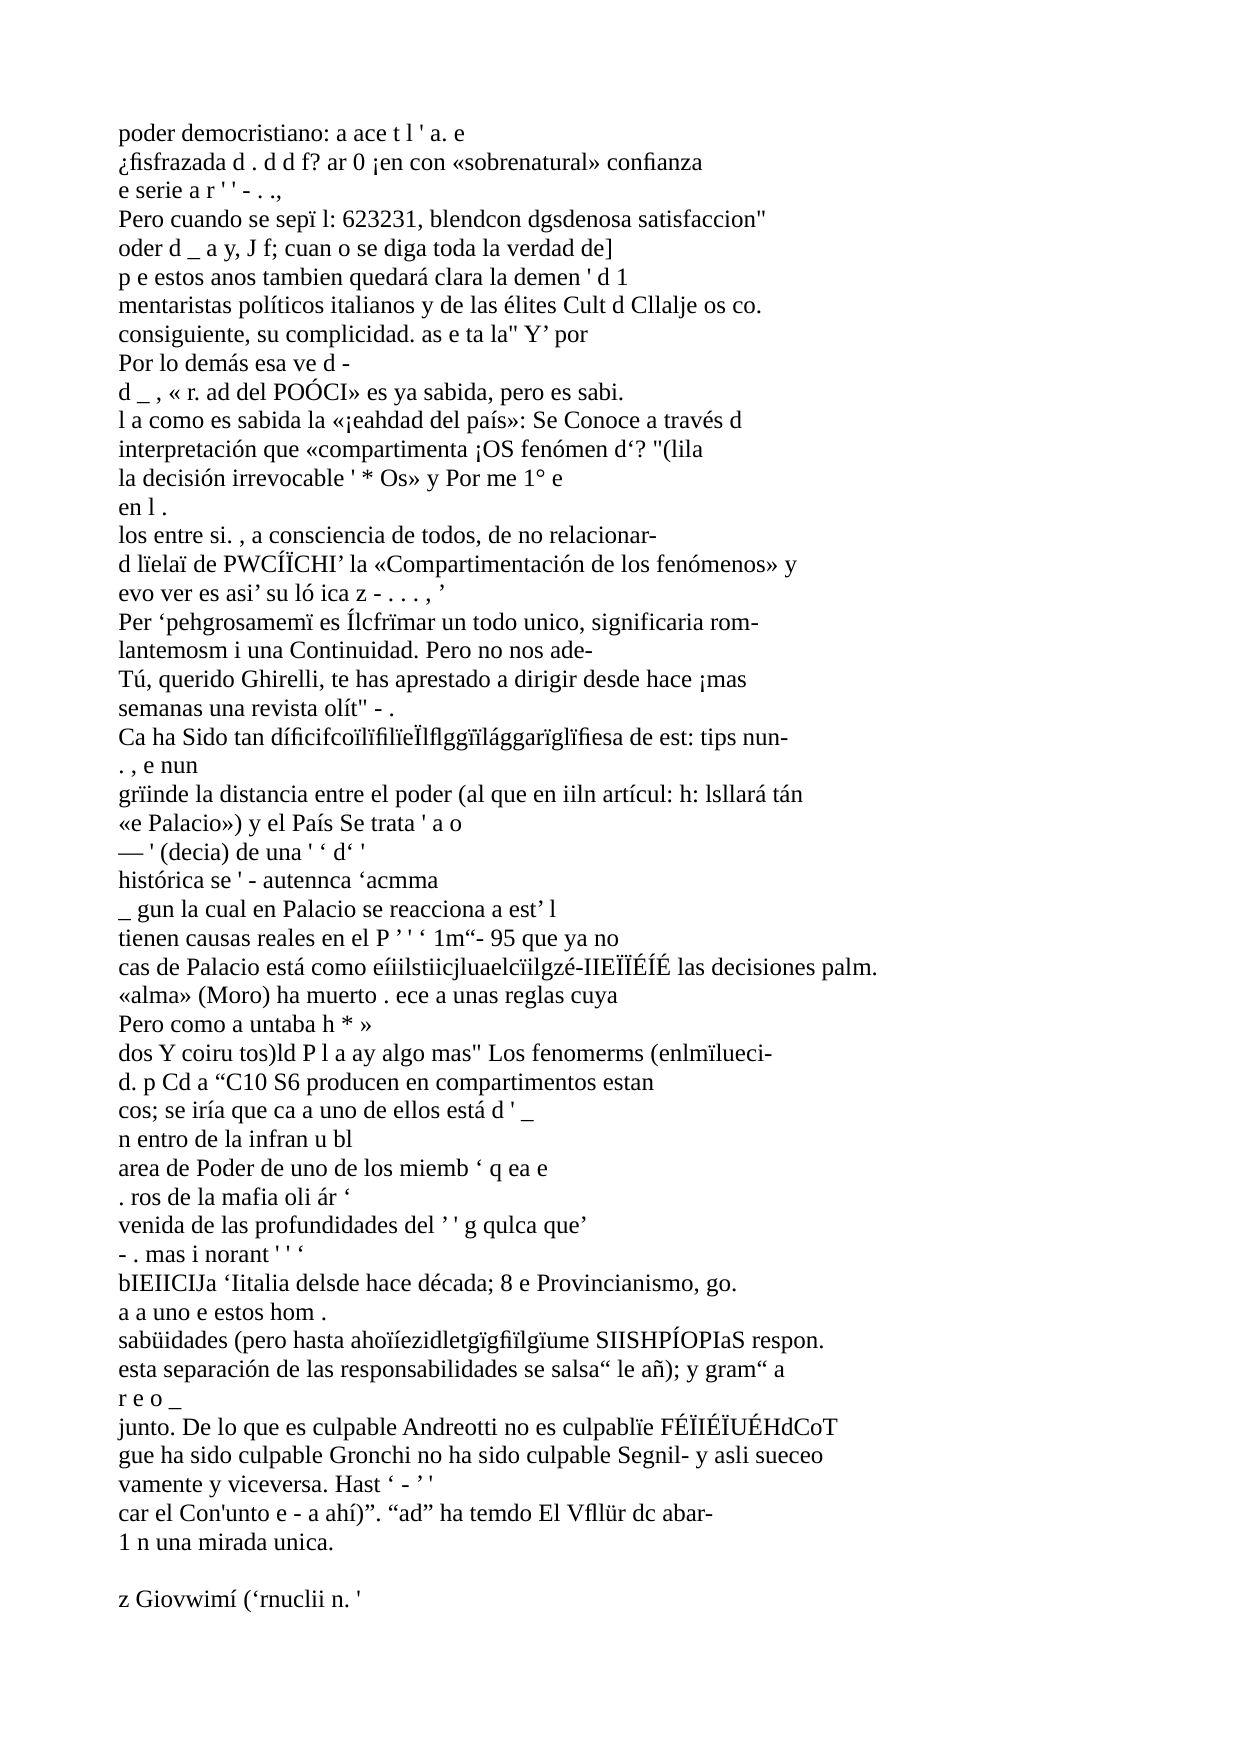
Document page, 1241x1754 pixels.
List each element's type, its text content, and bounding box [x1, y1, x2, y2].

text r e o _ [118, 1383, 1122, 1412]
text e serie a r ' ' - . ., [118, 176, 1122, 204]
text gue ha sido culpable Gronchi no ha sido culpable Segnil- y asli sueceo [118, 1441, 1122, 1469]
text Por lo demás esa ve d - [118, 348, 1122, 377]
text la decisión irrevocable ' * Os» y Por me 1° e [118, 463, 1122, 492]
text sabüidades (pero hasta ahoïíezidletgïgﬁïlgïume SIISHPÍOPIaS respon. [118, 1326, 1122, 1354]
text dos Y coiru tos)ld P l a ay algo mas" Los fenomerms (enlmïlueci- [118, 1038, 1122, 1067]
text venida de las profundidades del ’ ' g qulca que’ [118, 1211, 1122, 1239]
text d lïelaï de PWCÍÏCHI’ la «Compartimentación de los fenómenos» y [118, 549, 1122, 578]
text d. p Cd a “C10 S6 producen en compartimentos estan [118, 1067, 1122, 1096]
text l a como es sabida la «¡eahdad del país»: Se Conoce a través d [118, 406, 1122, 434]
text ¿ﬁsfrazada d . d d f? ar 0 ¡en con «sobrenatural» conﬁanza [118, 147, 1122, 176]
text area de Poder de uno de los miemb ‘ q ea e [118, 1153, 1122, 1182]
text z Giovwimí (‘rnuclii n. ' [118, 1584, 1122, 1613]
text — ' (decia) de una ' ‘ d‘ ' [118, 837, 1122, 866]
text «alma» (Moro) ha muerto . ece a unas reglas cuya [118, 981, 1122, 1009]
text p e estos anos tambien quedará clara la demen ' d 1 [118, 262, 1122, 291]
text los entre si. , a consciencia de todos, de no relacionar- [118, 521, 1122, 549]
text Tú, querido Ghirelli, te has aprestado a dirigir desde hace ¡mas [118, 664, 1122, 693]
text - . mas i norant ' ' ‘ [118, 1239, 1122, 1268]
text Pero cuando se sepï l: 623231, blendcon dgsdenosa satisfaccion" [118, 204, 1122, 233]
text interpretación que «compartimenta ¡OS fenómen d‘? "(lila [118, 434, 1122, 463]
text esta separación de las responsabilidades se salsa“ le añ); y gram“ a [118, 1354, 1122, 1383]
text «e Palacio») y el País Se trata ' a o [118, 808, 1122, 837]
text d _ , « r. ad del POÓCI» es ya sabida, pero es sabi. [118, 377, 1122, 406]
text junto. De lo que es culpable Andreotti no es culpablïe FÉÏIÉÏUÉHdCoT [118, 1412, 1122, 1441]
text _ gun la cual en Palacio se reacciona a est’ l [118, 894, 1122, 923]
text evo ver es asi’ su ló ica z - . . . , ’ [118, 578, 1122, 607]
text cos; se iría que ca a uno de ellos está d ' _ [118, 1096, 1122, 1124]
text . , e nun [118, 751, 1122, 779]
text 1 n una mirada unica. [118, 1527, 1122, 1556]
text n entro de la infran u bl [118, 1124, 1122, 1153]
text vamente y viceversa. Hast ‘ - ’ ' [118, 1469, 1122, 1498]
text en l . [118, 492, 1122, 521]
text car el Con'unto e - a ahí)”. “ad” ha temdo El Vﬂlür dc abar- [118, 1498, 1122, 1527]
text lantemosm i una Continuidad. Pero no nos ade- [118, 636, 1122, 664]
text Pero como a untaba h * » [118, 1009, 1122, 1038]
text Per ‘pehgrosamemï es Ílcfrïmar un todo unico, significaria rom- [118, 607, 1122, 636]
text bIEIICIJa ‘Iitalia delsde hace década; 8 e Provincianismo, go. [118, 1268, 1122, 1297]
text a a uno e estos hom . [118, 1297, 1122, 1326]
text consiguiente, su complicidad. as e ta la" Y’ por [118, 319, 1122, 348]
text oder d _ a y, J f; cuan o se diga toda la verdad de] [118, 233, 1122, 262]
text semanas una revista olít" - . [118, 693, 1122, 722]
text Ca ha Sido tan díﬁcifcoïlïﬁlïeÏlﬂggïïlággarïglïﬁesa de est: tips nun- [118, 722, 1122, 751]
text cas de Palacio está como eíiilstiicjluaelcïilgzé-IIEÏÏÉÍÉ las decisiones palm. [118, 952, 1122, 981]
text poder democristiano: a ace t l ' a. e [118, 118, 1122, 147]
text tienen causas reales en el P ’ ' ‘ 1m“- 95 que ya no [118, 923, 1122, 952]
text histórica se ' - autennca ‘acmma [118, 866, 1122, 894]
text mentaristas políticos italianos y de las élites Cult d Cllalje os co. [118, 291, 1122, 319]
text grïinde la distancia entre el poder (al que en iiln artícul: h: lsllará tán [118, 779, 1122, 808]
text . ros de la mafia oli ár ‘ [118, 1182, 1122, 1211]
